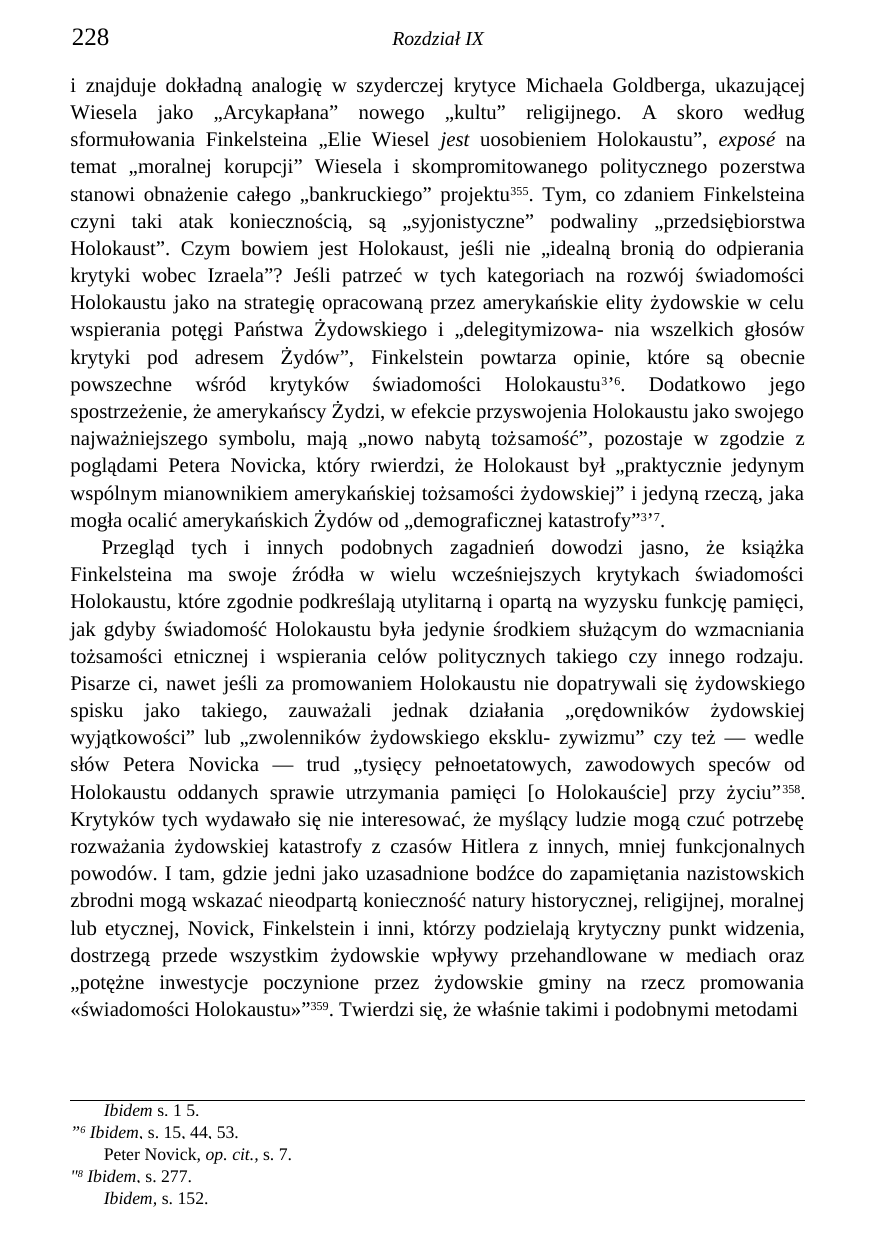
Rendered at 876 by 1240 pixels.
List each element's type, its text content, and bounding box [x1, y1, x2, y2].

text Ibidem s. 1 5. [70, 1101, 805, 1115]
text "8 Ibidem, s. 277. [70, 1166, 805, 1182]
text Przegląd tych i innych podobnych zagadnień dowodzi jasno, że książka Finkelsteina ma swoje źródła w wielu wcześniejszych krytykach świadomości Holokaustu, które zgodnie podkreślają utylitarną i opartą na wyzysku funkcję pamięci, jak gdyby świadomość Holokaustu była jedynie środkiem służącym do wzmacniania tożsamości etnicznej i wspierania celów politycznych takiego czy innego rodzaju. Pisarze ci, nawet jeśli za promowaniem Holokaustu nie dopa­trywali się żydowskiego spisku jako takiego, zauważali jednak działania „orę­downików żydowskiej wyjątkowości” lub „zwolenników żydowskiego eksklu- zywizmu” czy też — wedle słów Petera Novicka — trud „tysięcy pełnoetatowych, zawodowych speców od Holokaustu oddanych sprawie utrzymania pamięci [o Holokauście] przy życiu”358. Krytyków tych wydawało się nie interesować, że myślący ludzie mogą czuć potrzebę rozważania żydowskiej katastrofy z cza­sów Hitlera z innych, mniej funkcjonalnych powodów. I tam, gdzie jedni jako uzasadnione bodźce do zapamiętania nazistowskich zbrodni mogą wskazać nie­odpartą konieczność natury historycznej, religijnej, moralnej lub etycznej, No­vick, Finkelstein i inni, którzy podzielają krytyczny punkt widzenia, dostrzegą przede wszystkim żydowskie wpływy przehandlowane w mediach oraz „potężne inwestycje poczynione przez żydowskie gminy na rzecz promowania «świado­mości Holokaustu»”359. Twierdzi się, że właśnie takimi i podobnymi metodami [70, 535, 805, 1021]
text 228 [72, 22, 115, 51]
text i znajduje dokładną analogię w szyderczej krytyce Michaela Goldberga, ukazu­jącej Wiesela jako „Arcykapłana” nowego „kultu” religijnego. A skoro według sformułowania Finkelsteina „Elie Wiesel jest uosobieniem Holokaustu”, exposé na temat „moralnej korupcji” Wiesela i skompromitowanego politycznego po­zerstwa stanowi obnażenie całego „bankruckiego” projektu355. Tym, co zdaniem Finkelsteina czyni taki atak koniecznością, są „syjonistyczne” podwaliny „przed­siębiorstwa Holokaust”. Czym bowiem jest Holokaust, jeśli nie „idealną bronią do odpierania krytyki wobec Izraela”? Jeśli patrzeć w tych kategoriach na rozwój świadomości Holokaustu jako na strategię opracowaną przez amerykańskie elity żydowskie w celu wspierania potęgi Państwa Żydowskiego i „delegitymizowa- nia wszelkich głosów krytyki pod adresem Żydów”, Finkelstein powtarza opi­nie, które są obecnie powszechne wśród krytyków świadomości Holokaustu3’6. Dodatkowo jego spostrzeżenie, że amerykańscy Żydzi, w efekcie przyswojenia Holokaustu jako swojego najważniejszego symbolu, mają „nowo nabytą toż­samość”, pozostaje w zgodzie z poglądami Petera Novicka, który rwierdzi, że Holokaust był „praktycznie jedynym wspólnym mianownikiem amerykańskiej tożsamości żydowskiej” i jedyną rzeczą, jaka mogła ocalić amerykańskich Ży­dów od „demograficznej katastrofy”3’7. [70, 73, 805, 532]
text Ibidem, s. 152. [70, 1188, 805, 1208]
text ”6 Ibidem, s. 15, 44, 53. [70, 1122, 805, 1138]
text Rozdział IX [386, 27, 492, 50]
text Peter Novick, op. cit., s. 7. [70, 1144, 805, 1163]
